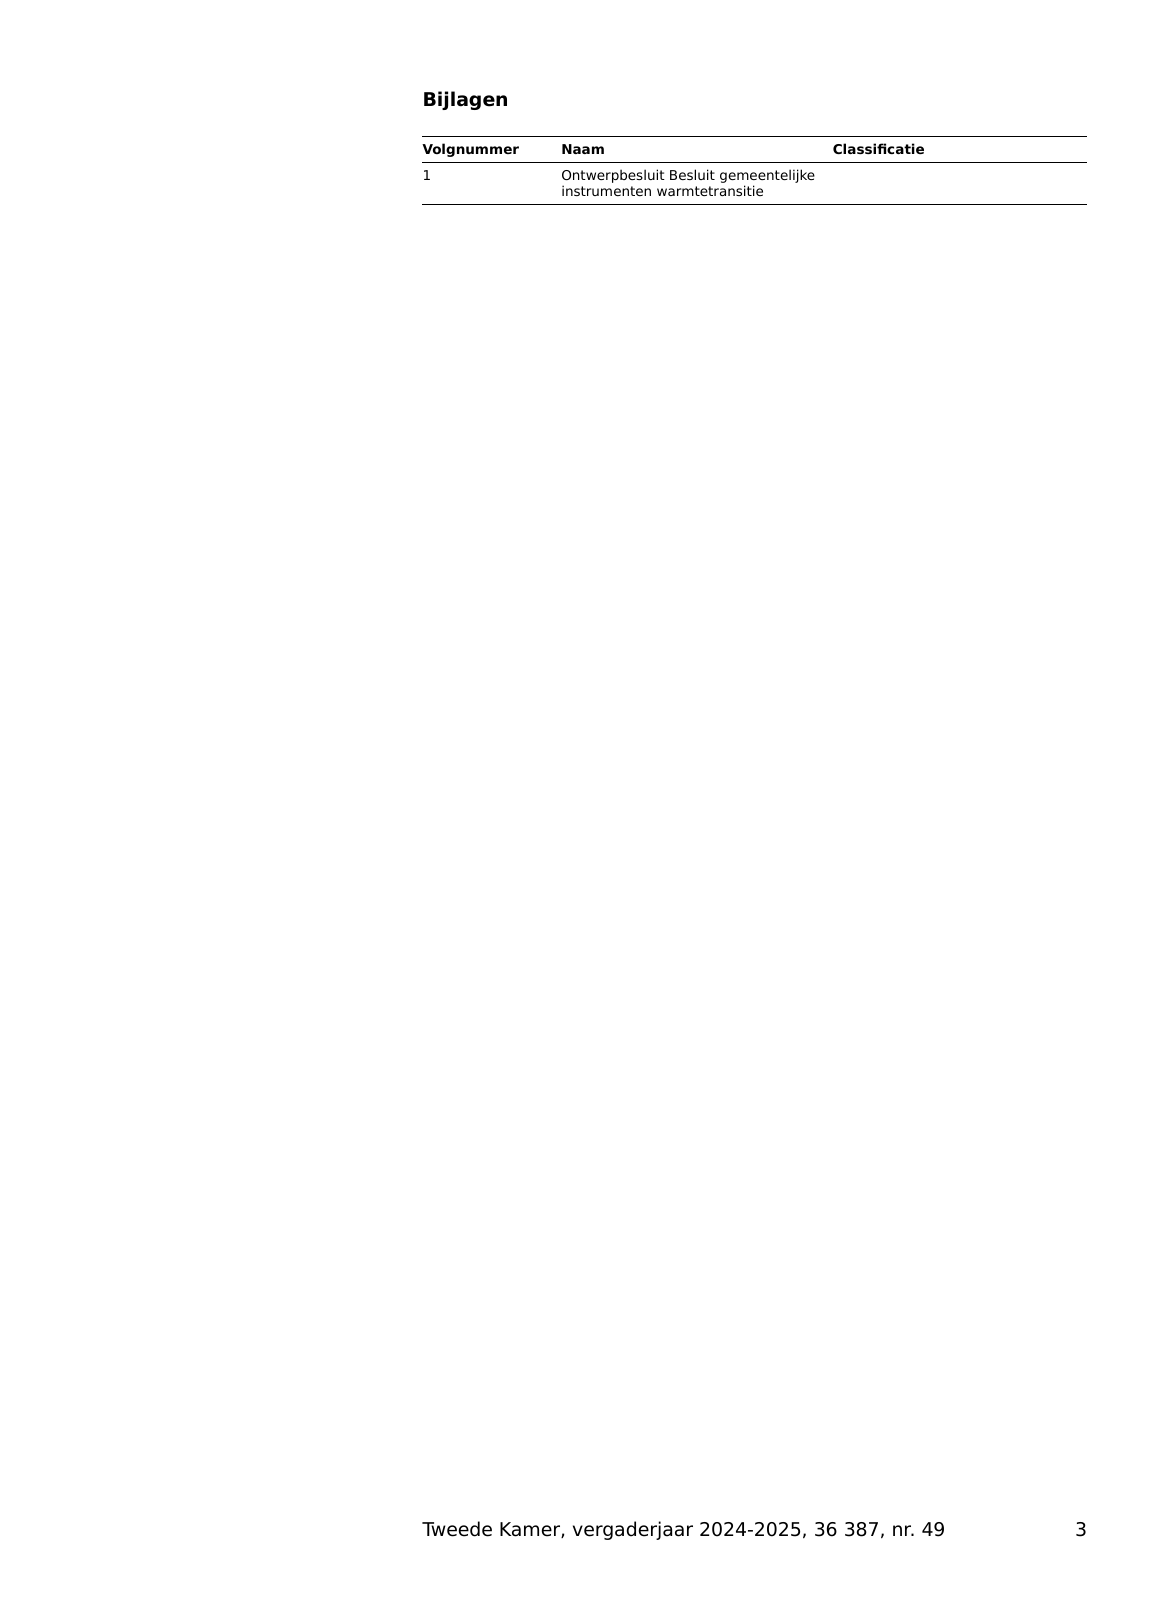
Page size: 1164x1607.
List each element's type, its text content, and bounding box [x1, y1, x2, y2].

table_cell 1 [422, 163, 555, 204]
table_cell Ontwerpbesluit Besluit gemeentelijke instrumenten warmtetransitie [555, 163, 827, 204]
table_header Classificatie [827, 137, 1087, 162]
table_header Volgnummer [422, 137, 555, 162]
table_header Naam [555, 137, 827, 162]
table_cell [827, 163, 1087, 204]
subtitle Bijlagen [77, 89, 1087, 111]
